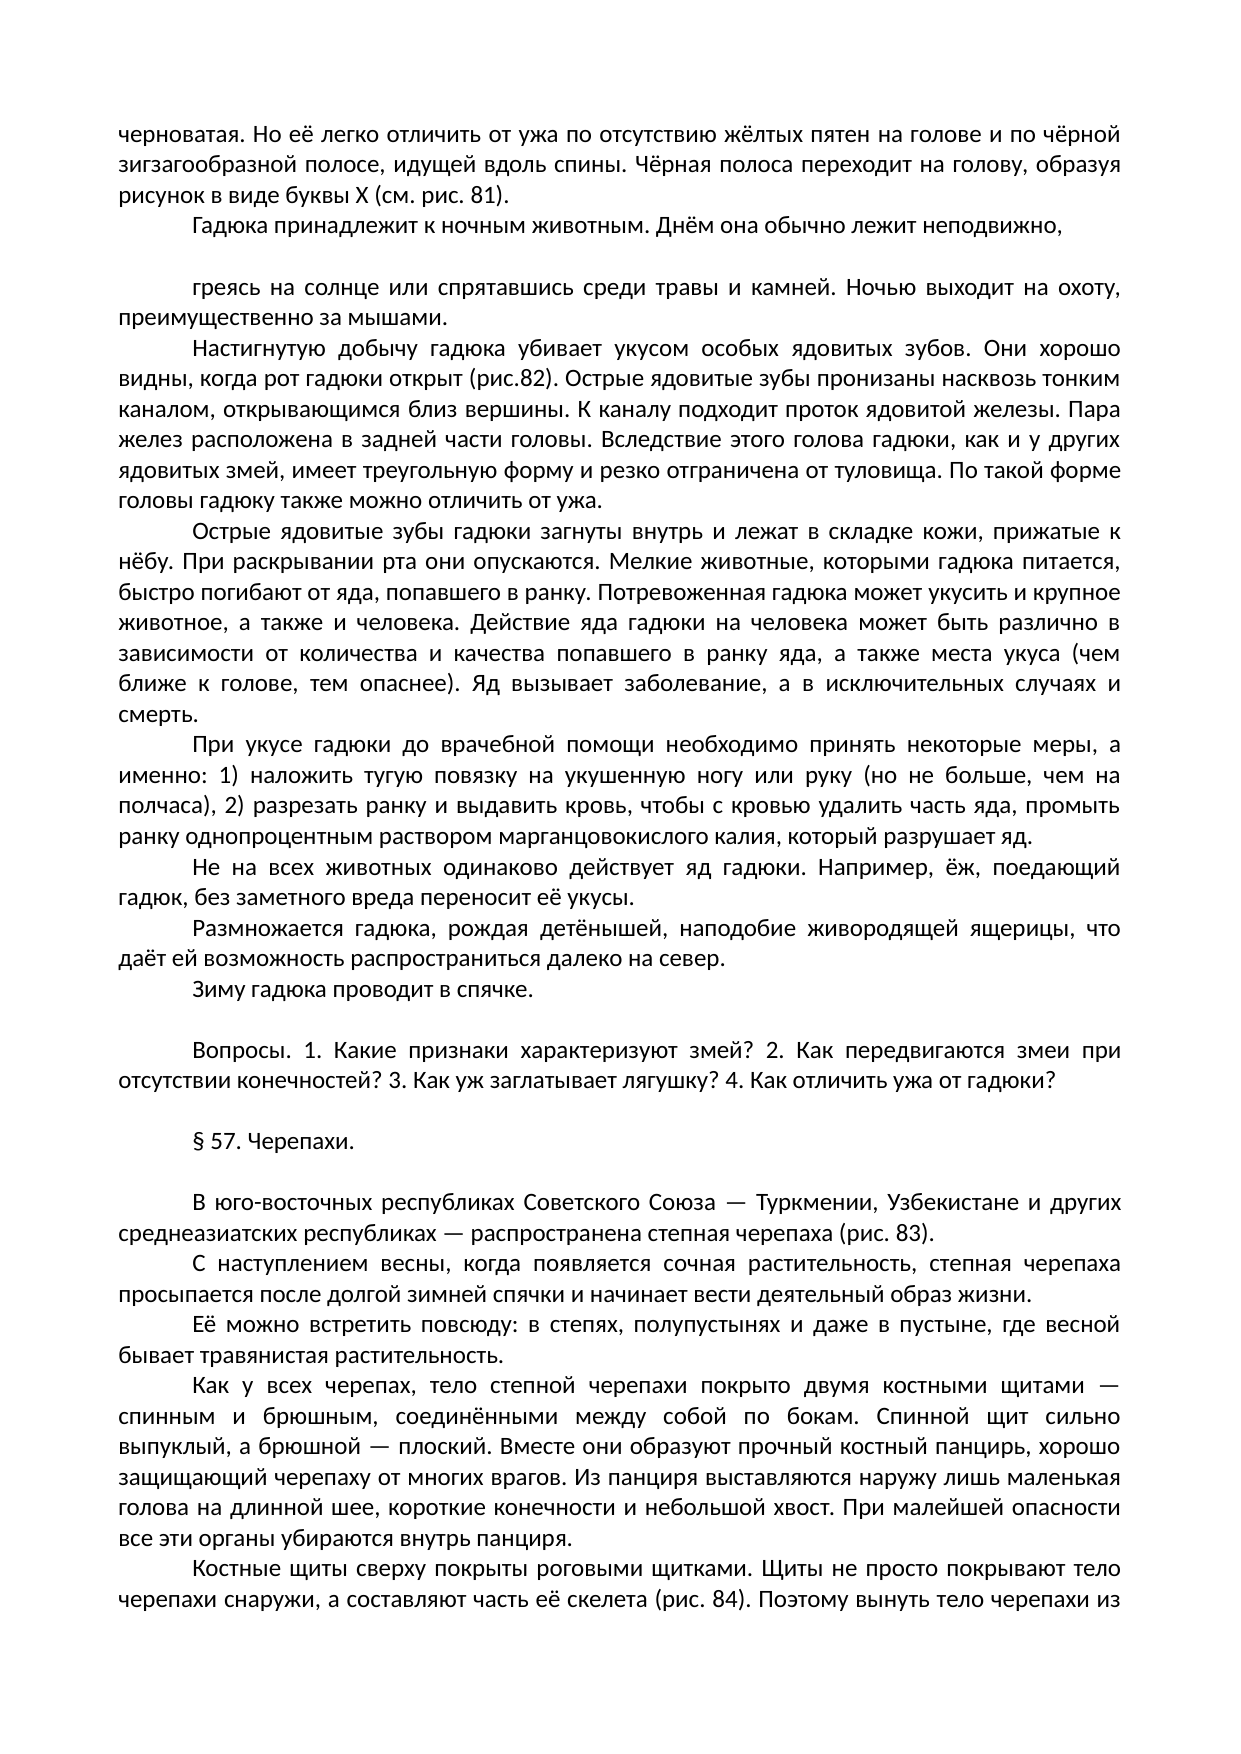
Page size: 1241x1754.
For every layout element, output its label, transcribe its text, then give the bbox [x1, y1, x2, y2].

text Размножается гадюка, рождая детёнышей, наподобие живородящей ящерицы, что даёт ей возможность распространиться далеко на север. [118, 912, 1122, 973]
text Костные щиты сверху покрыты роговыми щитками. Щиты не просто покрывают тело черепахи снаружи, а составляют часть её скелета (рис. 84). Поэтому вынуть тело черепахи из [118, 1553, 1122, 1614]
text При укусе гадюки до врачебной помощи необходимо принять некоторые меры, а именно: 1) наложить тугую повязку на укушенную ногу или руку (но не больше, чем на полчаса), 2) разрезать ранку и выдавить кровь, чтобы с кровью удалить часть яда, промыть ранку однопроцентным раствором марганцовокислого калия, который разрушает яд. [118, 728, 1122, 851]
text Гадюка принадлежит к ночным животным. Днём она обычно лежит неподвижно, [118, 210, 1122, 240]
text В юго-восточных республиках Советского Союза — Туркмении, Узбекистане и других среднеазиатских республиках — распространена степная черепаха (рис. 83). [118, 1186, 1122, 1247]
text Зиму гадюка проводит в спячке. [118, 973, 1122, 1003]
text Вопросы. 1. Какие признаки характеризуют змей? 2. Как передвигаются змеи при отсутствии конечностей? 3. Как уж заглатывает лягушку? 4. Как отличить ужа от гадюки? [118, 1034, 1122, 1095]
text Острые ядовитые зубы гадюки загнуты внутрь и лежат в складке кожи, прижатые к нёбу. При раскрывании рта они опускаются. Мелкие животные, которыми гадюка питается, быстро погибают от яда, попавшего в ранку. Потревоженная гадюка может укусить и крупное животное, а также и человека. Действие яда гадюки на человека может быть различно в зависимости от количества и качества попавшего в ранку яда, а также места укуса (чем ближе к голове, тем опаснее). Яд вызывает заболевание, а в исключительных случаях и смерть. [118, 515, 1122, 728]
text Её можно встретить повсюду: в степях, полупустынях и даже в пустыне, где весной бывает травянистая растительность. [118, 1308, 1122, 1369]
text Не на всех животных одинаково действует яд гадюки. Например, ёж, поедающий гадюк, без заметного вреда переносит её укусы. [118, 851, 1122, 912]
text Как у всех черепах, тело степной черепахи покрыто двумя костными щитами — спинным и брюшным, соединёнными между собой по бокам. Спинной щит сильно выпуклый, а брюшной — плоский. Вместе они образуют прочный костный панцирь, хорошо защищающий черепаху от многих врагов. Из панциря выставляются наружу лишь маленькая голова на длинной шее, короткие конечности и небольшой хвост. При малейшей опасности все эти органы убираются внутрь панциря. [118, 1369, 1122, 1553]
text С наступлением весны, когда появляется сочная растительность, степная черепаха просыпается после долгой зимней спячки и начинает вести деятельный образ жизни. [118, 1247, 1122, 1308]
text черноватая. Но её легко отличить от ужа по отсутствию жёлтых пятен на голове и по чёрной зигзагообразной полосе, идущей вдоль спины. Чёрная полоса переходит на голову, образуя рисунок в виде буквы X (см. рис. 81). [118, 118, 1122, 210]
text Настигнутую добычу гадюка убивает укусом особых ядовитых зубов. Они хорошо видны, когда рот гадюки открыт (рис.82). Острые ядовитые зубы пронизаны насквозь тонким каналом, открывающимся близ вершины. К каналу подходит проток ядовитой железы. Пара желез расположена в задней части головы. Вследствие этого голова гадюки, как и у других ядовитых змей, имеет треугольную форму и резко отграничена от туловища. По такой форме головы гадюку также можно отличить от ужа. [118, 332, 1122, 515]
text § 57. Черепахи. [118, 1125, 1122, 1156]
text греясь на солнце или спрятавшись среди травы и камней. Ночью выходит на охоту, преимущественно за мышами. [118, 271, 1122, 332]
